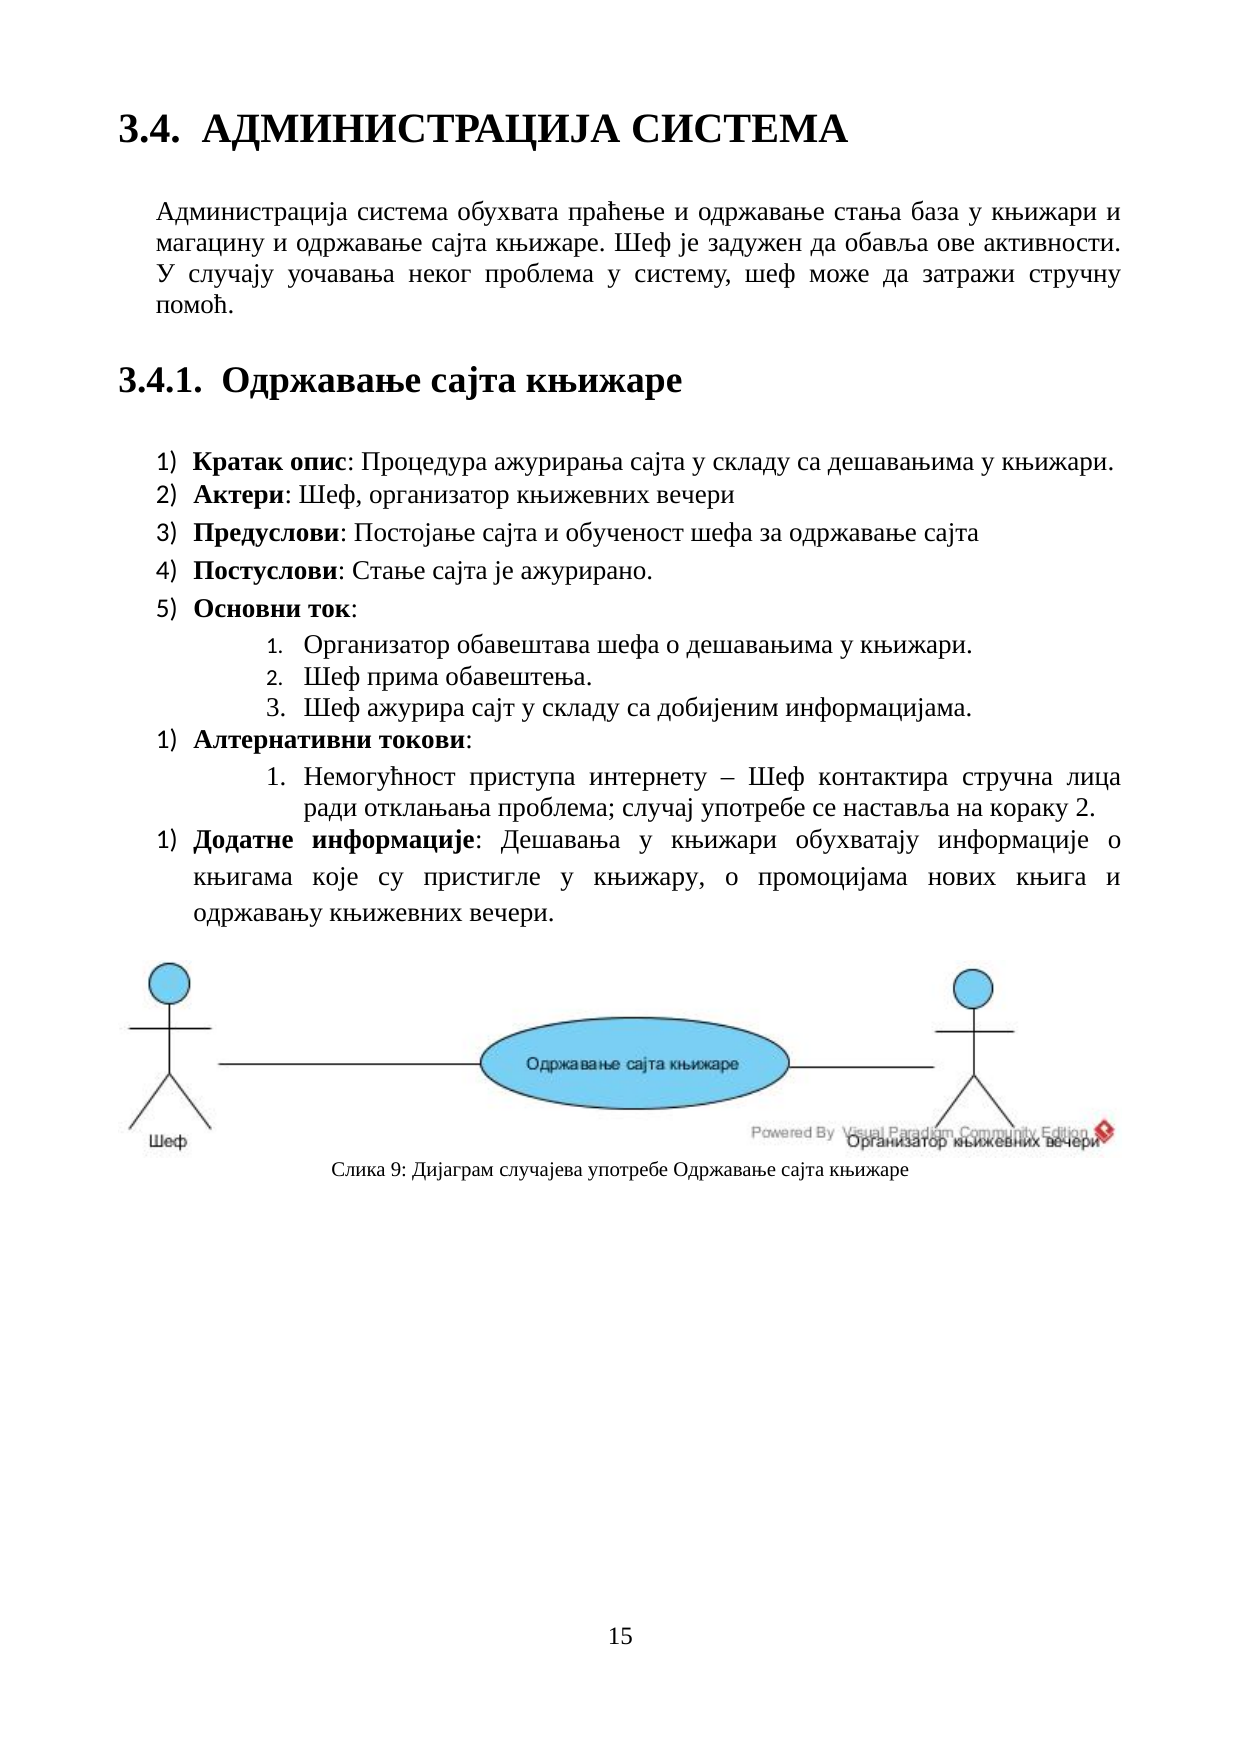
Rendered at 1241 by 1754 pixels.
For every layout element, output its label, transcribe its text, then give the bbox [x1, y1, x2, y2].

list Кратак опис: Процедура ажурирања сајта у складу са дешавањима у књижари. [155, 444, 1122, 477]
list Немогућност приступа интернету – Шеф контактира стручна лица ради отклањања проблема; случај употребе се наставља на кораку 2. [266, 760, 1122, 822]
text 3.4. АДМИНИСТРАЦИЈА СИСТЕМА [118, 104, 1122, 152]
list Додатне информације: Дешавања у књижари обухватају информације о књигама које су пристигле у књижару, о промоцијама нових књига и одржавању књижевних вечери. [156, 822, 1122, 927]
list Предуслови: Постојање сајта и обученост шефа за одржавање сајта [156, 515, 1122, 548]
list Алтернативни токови: [156, 722, 1122, 755]
list Шеф ажурира сајт у складу са добијеним информацијама. [266, 691, 1122, 722]
text Администрација система обухвата праћење и одржавање стања база у књижари и магацину и одржавање сајта књижаре. Шеф је задужен да обавља ове активности. У случају уочавања неког проблема у систему, шеф може да затражи стручну помоћ. [156, 195, 1122, 319]
list Шеф прима обавештења. [266, 660, 1122, 691]
list Организатор обавештава шефа о дешавањима у књижари. [266, 629, 1122, 660]
text 3.4.1. Одржавање сајта књижаре [118, 358, 1122, 401]
text Слика 9: Дијаграм случајева употребе Одржавање сајта књижаре [118, 1158, 1122, 1181]
list Постуслови: Стање сајта је ажурирано. [156, 553, 1122, 586]
list Актери: Шеф, организатор књижевних вечери [156, 477, 1122, 510]
list Основни ток: [156, 591, 1122, 624]
